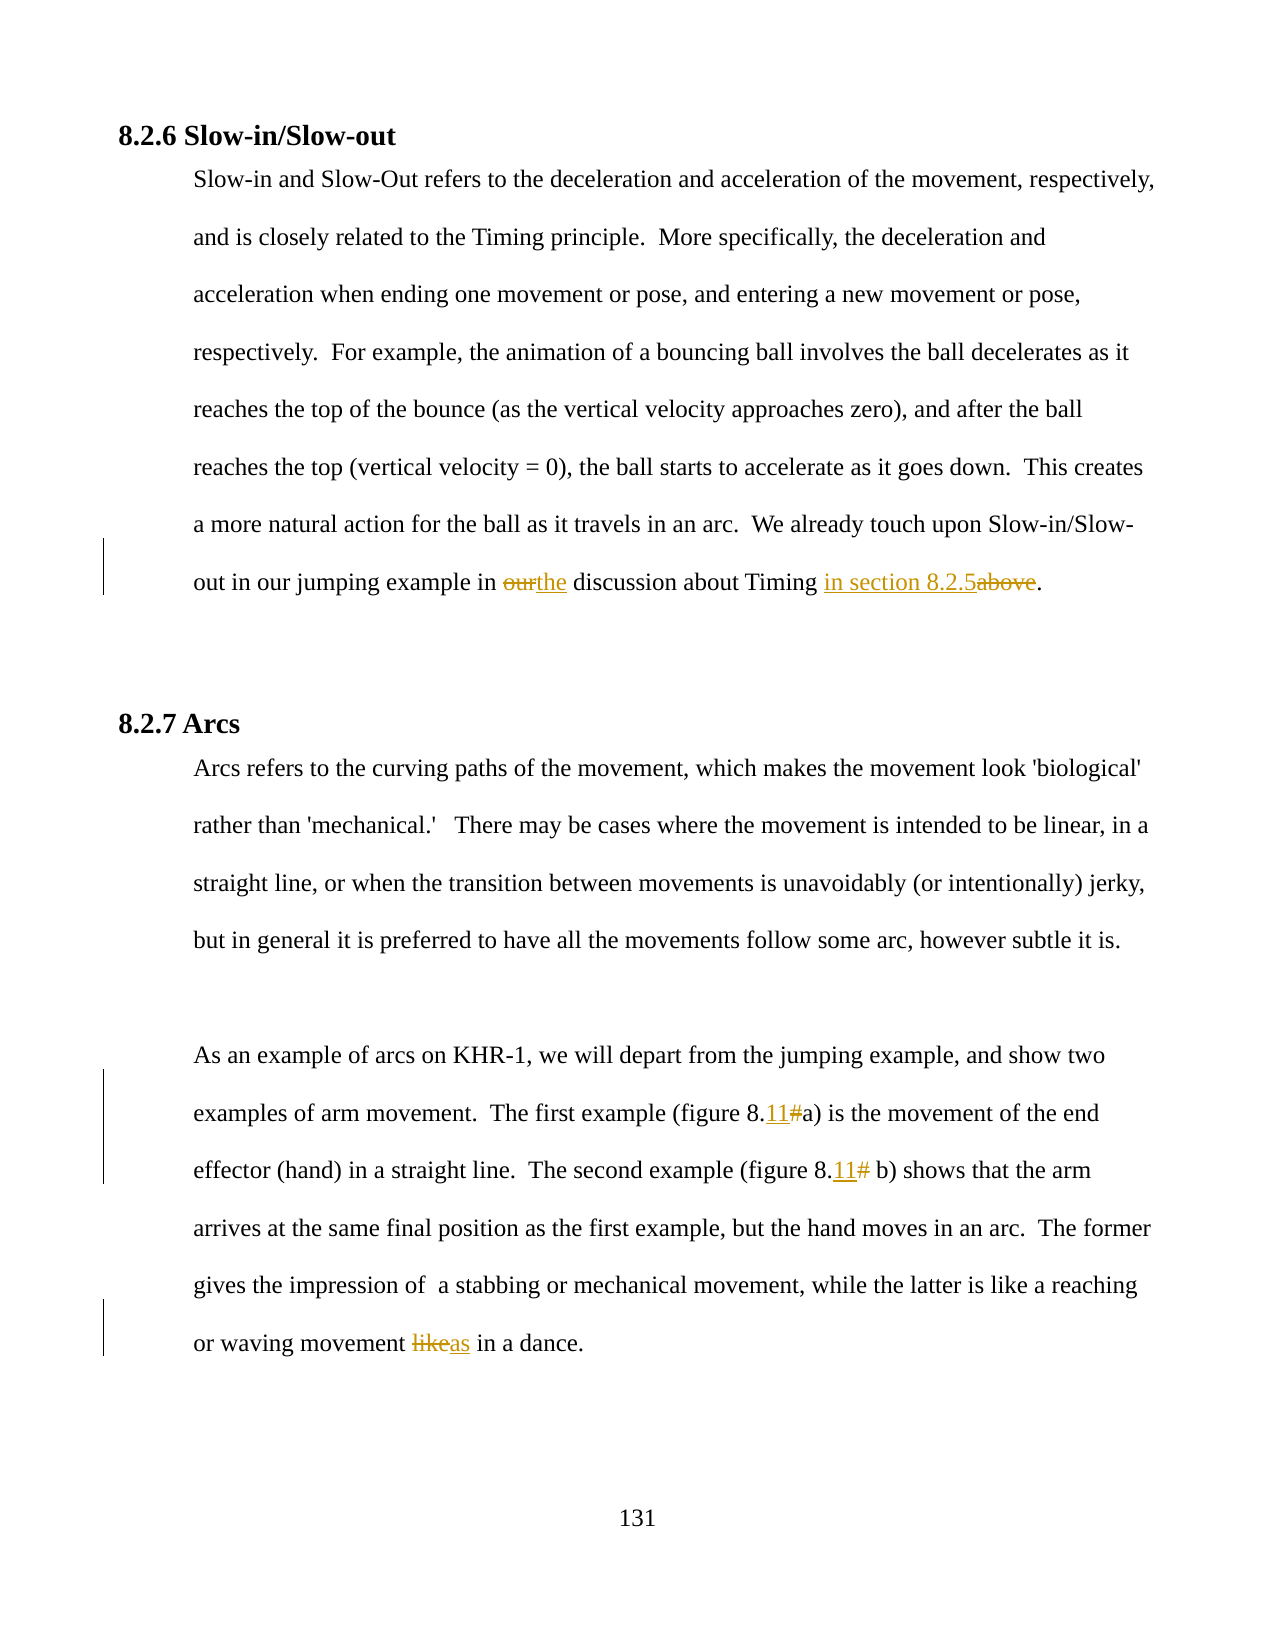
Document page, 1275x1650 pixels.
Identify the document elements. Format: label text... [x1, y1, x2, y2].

text Slow-in and Slow-Out refers to the deceleration and acceleration of the movement, respectively, and is closely related to the Timing principle. More specifically, the deceleration and acceleration when ending one movement or pose, and entering a new movement or pose, respectively. For example, the animation of a bouncing ball involves the ball decelerates as it reaches the top of the bounce (as the vertical velocity approaches zero), and after the ball reaches the top (vertical velocity = 0), the ball starts to accelerate as it goes down. This creates a more natural action for the ball as it travels in an arc. We already touch upon Slow-in/Slow-out in our jumping example in the discussion about Timing in section 8.2.5. [193, 164, 1157, 595]
subtitle 8.2.6 Slow-in/Slow-out [118, 118, 1157, 152]
text Arcs refers to the curving paths of the movement, which makes the movement look 'biological' rather than 'mechanical.' There may be cases where the movement is intended to be linear, in a straight line, or when the transition between movements is unavoidably (or intentionally) jerky, but in general it is preferred to have all the movements follow some arc, however subtle it is. [193, 753, 1157, 954]
text As an example of arcs on KHR-1, we will depart from the jumping example, and show two examples of arm movement. The first example (figure 8.11a) is the movement of the end effector (hand) in a straight line. The second example (figure 8.11 b) shows that the arm arrives at the same final position as the first example, but the hand moves in an arc. The former gives the impression of a stabbing or mechanical movement, while the latter is like a reaching or waving movement as in a dance. [193, 1040, 1157, 1356]
subtitle 8.2.7 Arcs [118, 707, 1157, 740]
